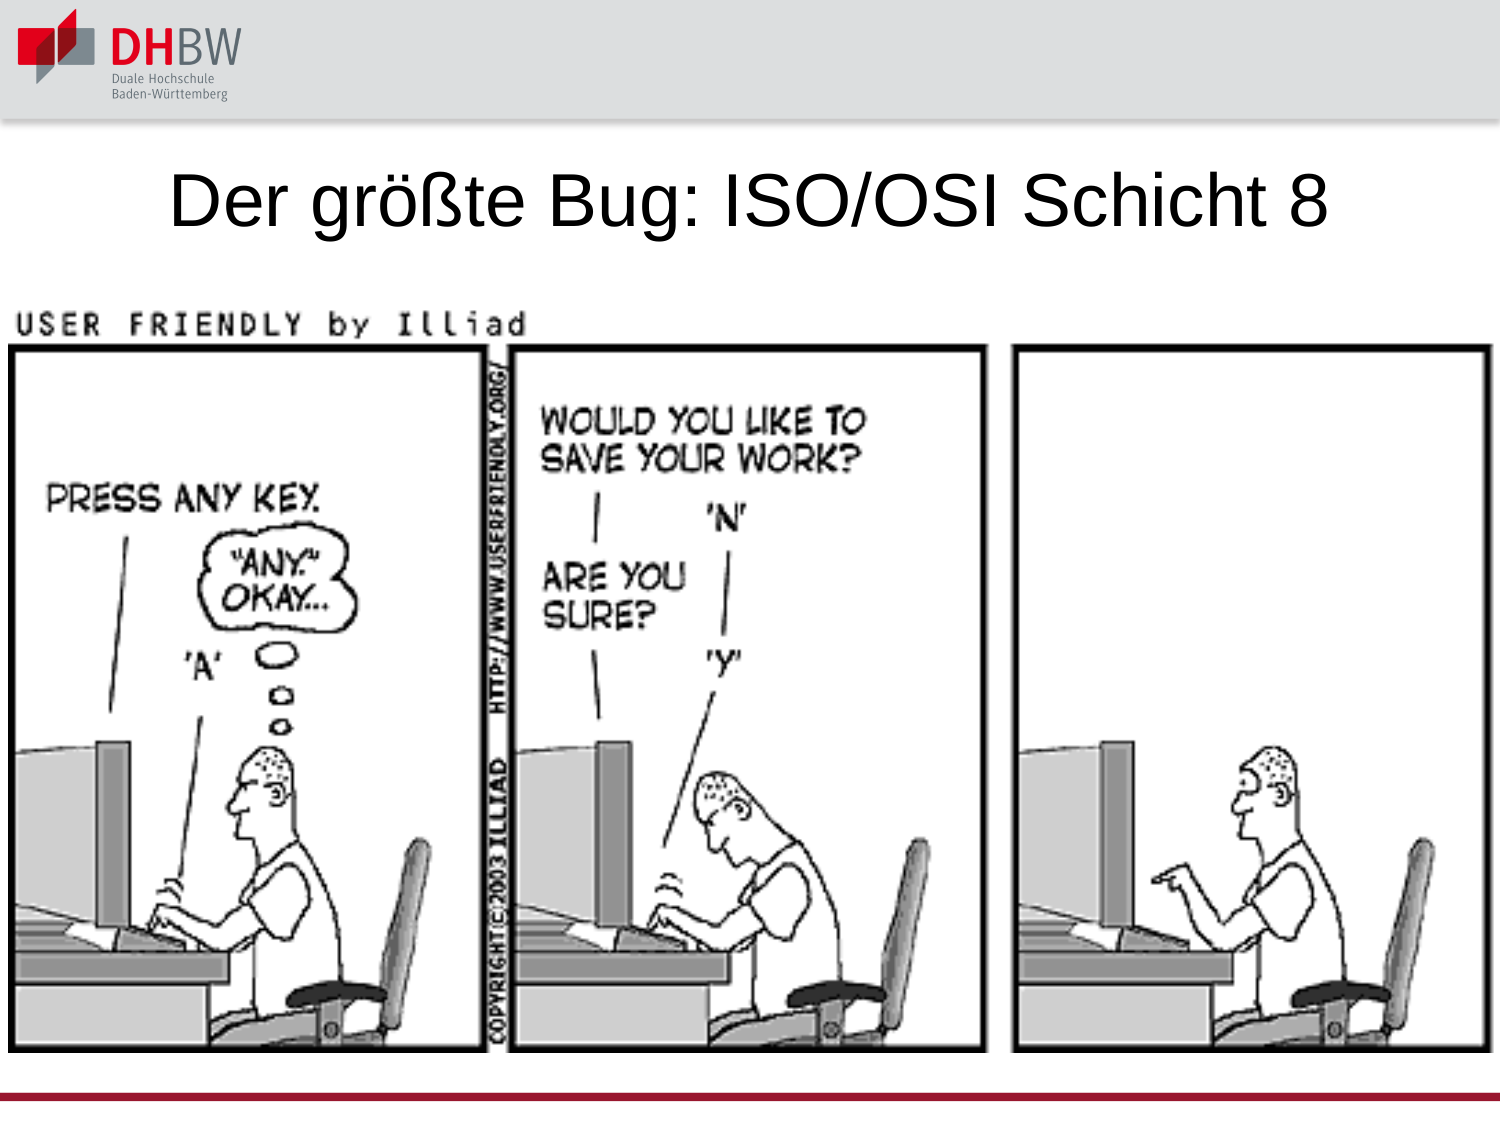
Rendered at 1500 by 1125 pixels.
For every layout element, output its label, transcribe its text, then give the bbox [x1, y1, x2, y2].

picture [0, 266, 1500, 1121]
title Der größte Bug: ISO/OSI Schicht 8 [0, 134, 1500, 266]
picture [0, 0, 1500, 134]
